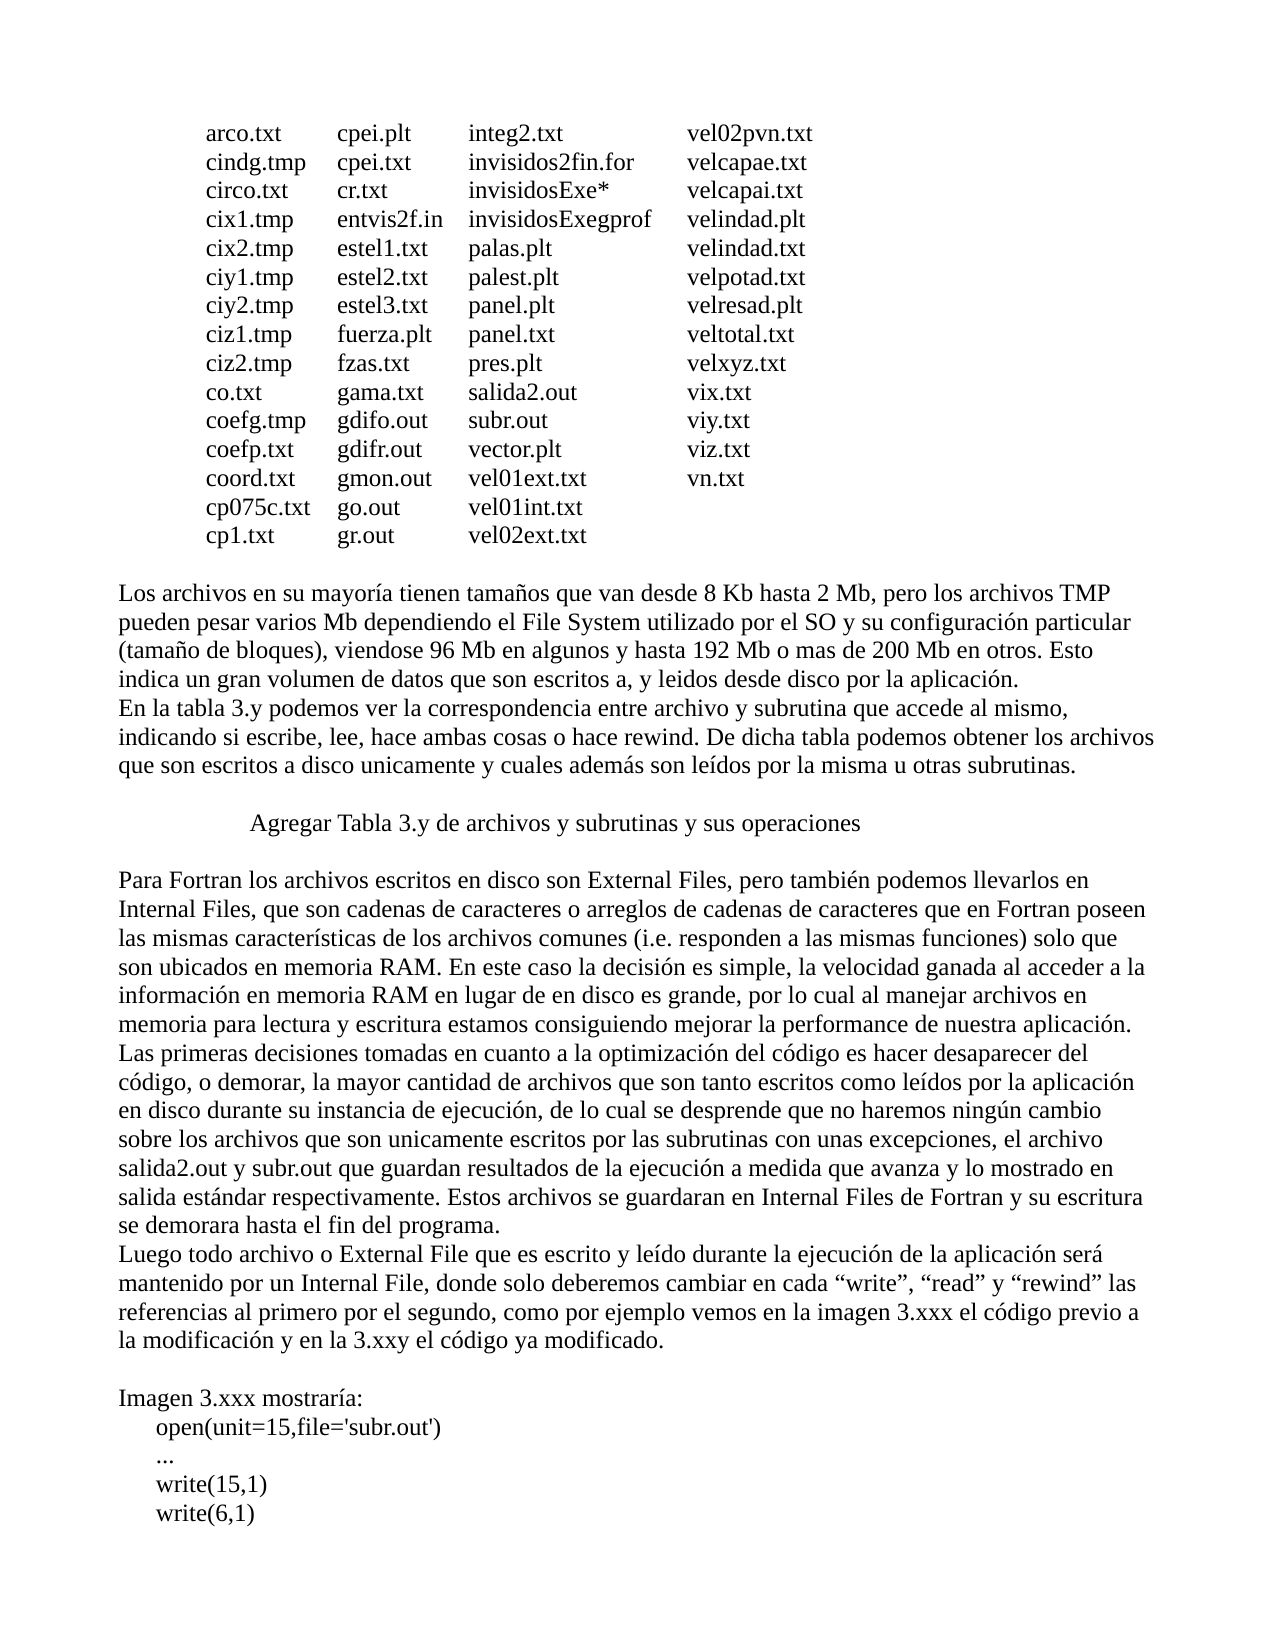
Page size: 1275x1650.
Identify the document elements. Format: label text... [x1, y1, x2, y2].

text cindg.tmp cpei.txt invisidos2fin.for velcapae.txt [206, 147, 1157, 176]
text ciy2.tmp estel3.txt panel.plt velresad.plt [206, 291, 1157, 319]
text Imagen 3.xxx mostraría: [118, 1383, 1157, 1412]
text circo.txt cr.txt invisidosExe* velcapai.txt [206, 176, 1157, 204]
text Las primeras decisiones tomadas en cuanto a la optimización del código es hacer desaparecer del código, o demorar, la mayor cantidad de archivos que son tanto escritos como leídos por la aplicación en disco durante su instancia de ejecución, de lo cual se desprende que no haremos ningún cambio sobre los archivos que son unicamente escritos por las subrutinas con unas excepciones, el archivo salida2.out y subr.out que guardan resultados de la ejecución a medida que avanza y lo mostrado en salida estándar respectivamente. Estos archivos se guardaran en Internal Files de Fortran y su escritura se demorara hasta el fin del programa. [118, 1038, 1157, 1239]
text write(6,1) [118, 1498, 1157, 1527]
text Luego todo archivo o External File que es escrito y leído durante la ejecución de la aplicación será mantenido por un Internal File, donde solo deberemos cambiar en cada “write”, “read” y “rewind” las referencias al primero por el segundo, como por ejemplo vemos en la imagen 3.xxx el código previo a la modificación y en la 3.xxy el código ya modificado. [118, 1239, 1157, 1354]
text coefg.tmp gdifo.out subr.out viy.txt [206, 406, 1157, 434]
text coefp.txt gdifr.out vector.plt viz.txt [206, 434, 1157, 463]
text Agregar Tabla 3.y de archivos y subrutinas y sus operaciones [118, 808, 1157, 837]
text ... [118, 1441, 1157, 1469]
text cix1.tmp entvis2f.in invisidosExegprof velindad.plt [206, 204, 1157, 233]
text coord.txt gmon.out vel01ext.txt vn.txt [206, 463, 1157, 492]
text arco.txt cpei.plt integ2.txt vel02pvn.txt [206, 118, 1157, 147]
text cp1.txt gr.out vel02ext.txt [206, 521, 1157, 549]
text Los archivos en su mayoría tienen tamaños que van desde 8 Kb hasta 2 Mb, pero los archivos TMP pueden pesar varios Mb dependiendo el File System utilizado por el SO y su configuración particular (tamaño de bloques), viendose 96 Mb en algunos y hasta 192 Mb o mas de 200 Mb en otros. Esto indica un gran volumen de datos que son escritos a, y leidos desde disco por la aplicación. [118, 578, 1157, 693]
text En la tabla 3.y podemos ver la correspondencia entre archivo y subrutina que accede al mismo, indicando si escribe, lee, hace ambas cosas o hace rewind. De dicha tabla podemos obtener los archivos que son escritos a disco unicamente y cuales además son leídos por la misma u otras subrutinas. [118, 693, 1157, 779]
text co.txt gama.txt salida2.out vix.txt [206, 377, 1157, 406]
text ciz2.tmp fzas.txt pres.plt velxyz.txt [206, 348, 1157, 377]
text open(unit=15,file='subr.out') [118, 1412, 1157, 1441]
text ciy1.tmp estel2.txt palest.plt velpotad.txt [206, 262, 1157, 291]
text cp075c.txt go.out vel01int.txt [206, 492, 1157, 521]
text write(15,1) [118, 1469, 1157, 1498]
text ciz1.tmp fuerza.plt panel.txt veltotal.txt [206, 319, 1157, 348]
text Para Fortran los archivos escritos en disco son External Files, pero también podemos llevarlos en Internal Files, que son cadenas de caracteres o arreglos de cadenas de caracteres que en Fortran poseen las mismas características de los archivos comunes (i.e. responden a las mismas funciones) solo que son ubicados en memoria RAM. En este caso la decisión es simple, la velocidad ganada al acceder a la información en memoria RAM en lugar de en disco es grande, por lo cual al manejar archivos en memoria para lectura y escritura estamos consiguiendo mejorar la performance de nuestra aplicación. [118, 866, 1157, 1038]
text cix2.tmp estel1.txt palas.plt velindad.txt [206, 233, 1157, 262]
